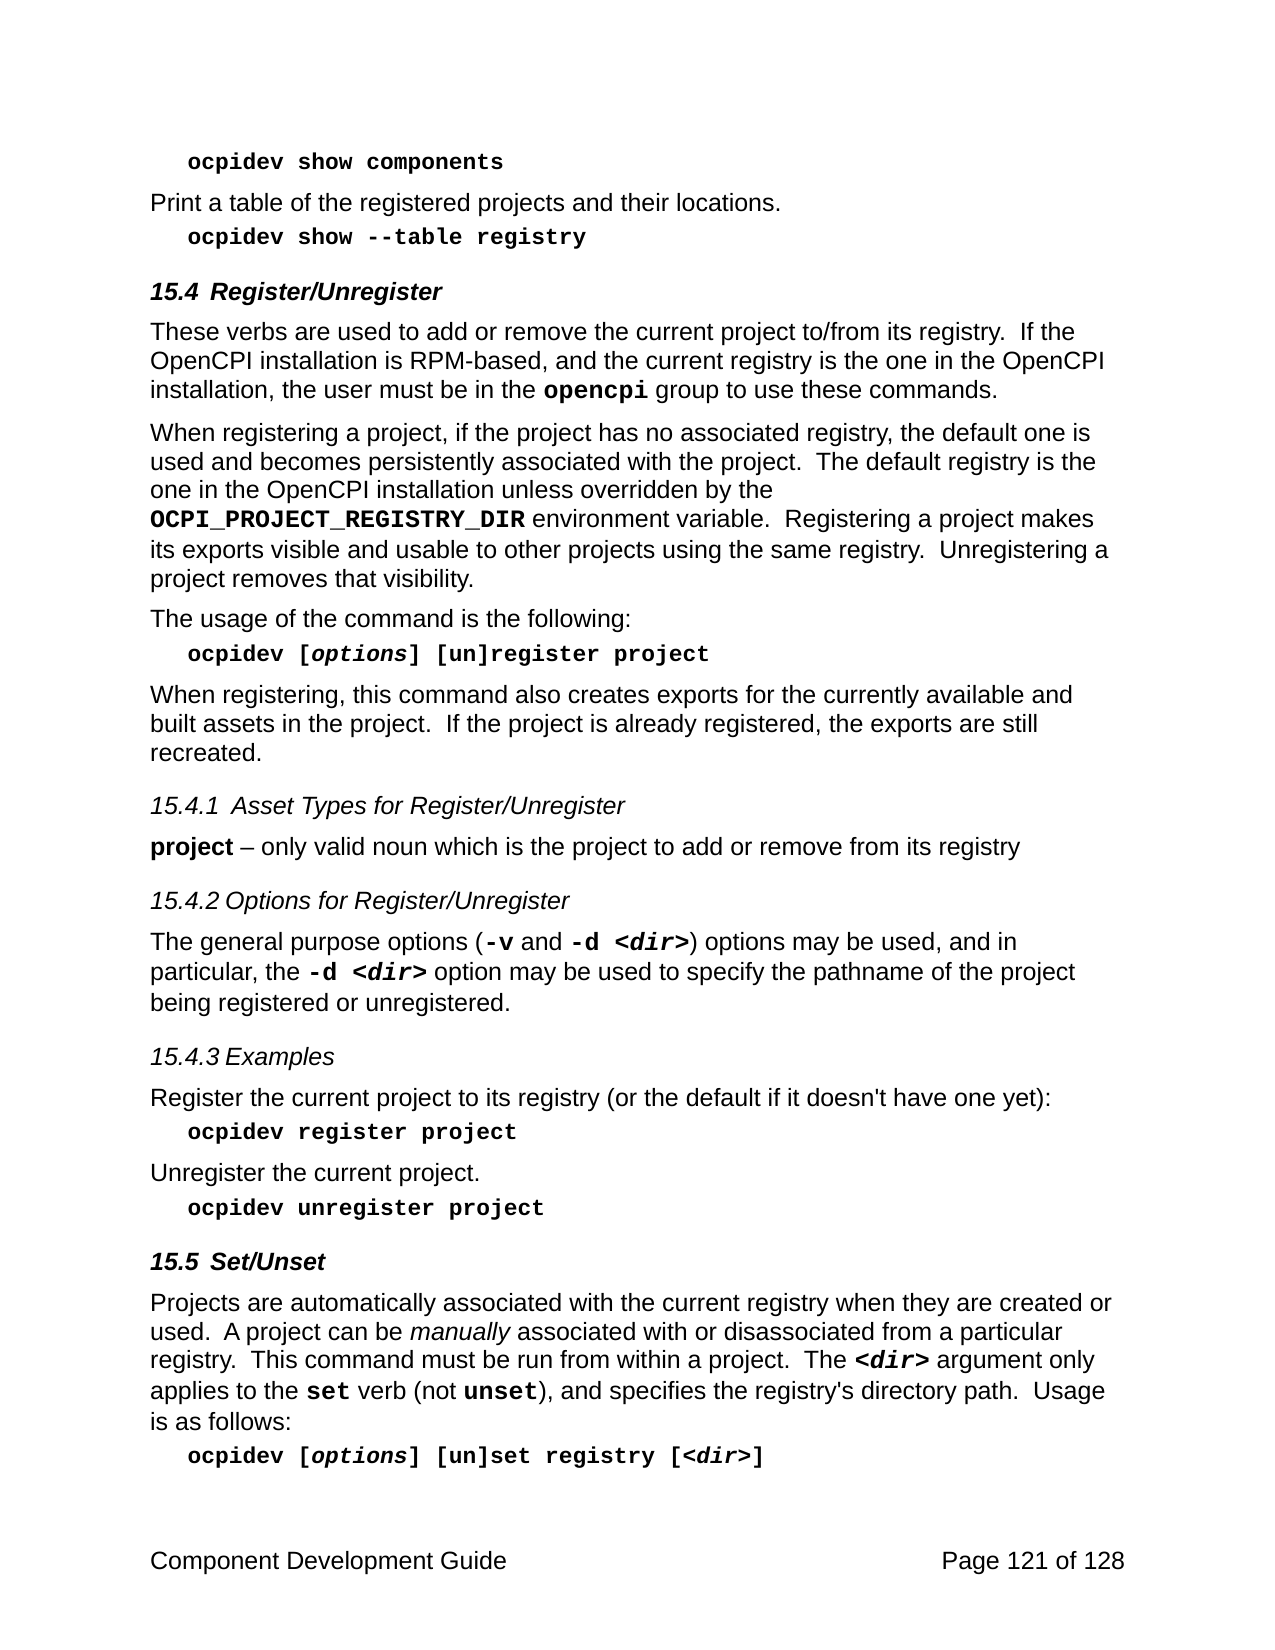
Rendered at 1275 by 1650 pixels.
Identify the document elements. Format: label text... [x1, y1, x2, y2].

text ocpidev register project [187, 1121, 1125, 1146]
subtitle Options for Register/Unregister [150, 886, 1125, 914]
text These verbs are used to add or remove the current project to/from its registry. If the OpenCPI installation is RPM-based, and the current registry is the one in the OpenCPI installation, the user must be in the opencpi group to use these commands. [150, 317, 1125, 406]
text ocpidev unregister project [187, 1196, 1125, 1222]
subtitle Asset Types for Register/Unregister [150, 791, 1125, 820]
text ocpidev show components [187, 150, 1125, 176]
text ocpidev [options] [un]set registry [<dir>] [187, 1445, 1125, 1471]
text The usage of the command is the following: [150, 604, 1125, 633]
subtitle Examples [150, 1042, 1125, 1071]
text Print a table of the registered projects and their locations. [150, 188, 1125, 217]
text Projects are automatically associated with the current registry when they are created or used. A project can be manually associated with or disassociated from a particular registry. This command must be run from within a project. The <dir> argument only applies to the set verb (not unset), and specifies the registry's directory path. Usage is as follows: [150, 1288, 1125, 1436]
text ocpidev show --table registry [187, 226, 1125, 252]
text project – only valid noun which is the project to add or remove from its registry [150, 832, 1125, 861]
text When registering a project, if the project has no associated registry, the default one is used and becomes persistently associated with the project. The default registry is the one in the OpenCPI installation unless overridden by the OCPI_PROJECT_REGISTRY_DIR environment variable. Registering a project makes its exports visible and usable to other projects using the same registry. Unregistering a project removes that visibility. [150, 418, 1125, 592]
text The general purpose options (-v and -d <dir>) options may be used, and in particular, the -d <dir> option may be used to specify the pathname of the project being registered or unregistered. [150, 926, 1125, 1017]
text ocpidev [options] [un]register project [187, 642, 1125, 668]
text When registering, this command also creates exports for the currently available and built assets in the project. If the project is already registered, the exports are still recreated. [150, 680, 1125, 766]
text Register the current project to its registry (or the default if it doesn't have one yet): [150, 1083, 1125, 1112]
subtitle Set/Unset [150, 1247, 1125, 1276]
subtitle Register/Unregister [150, 277, 1125, 305]
text Unregister the current project. [150, 1158, 1125, 1187]
